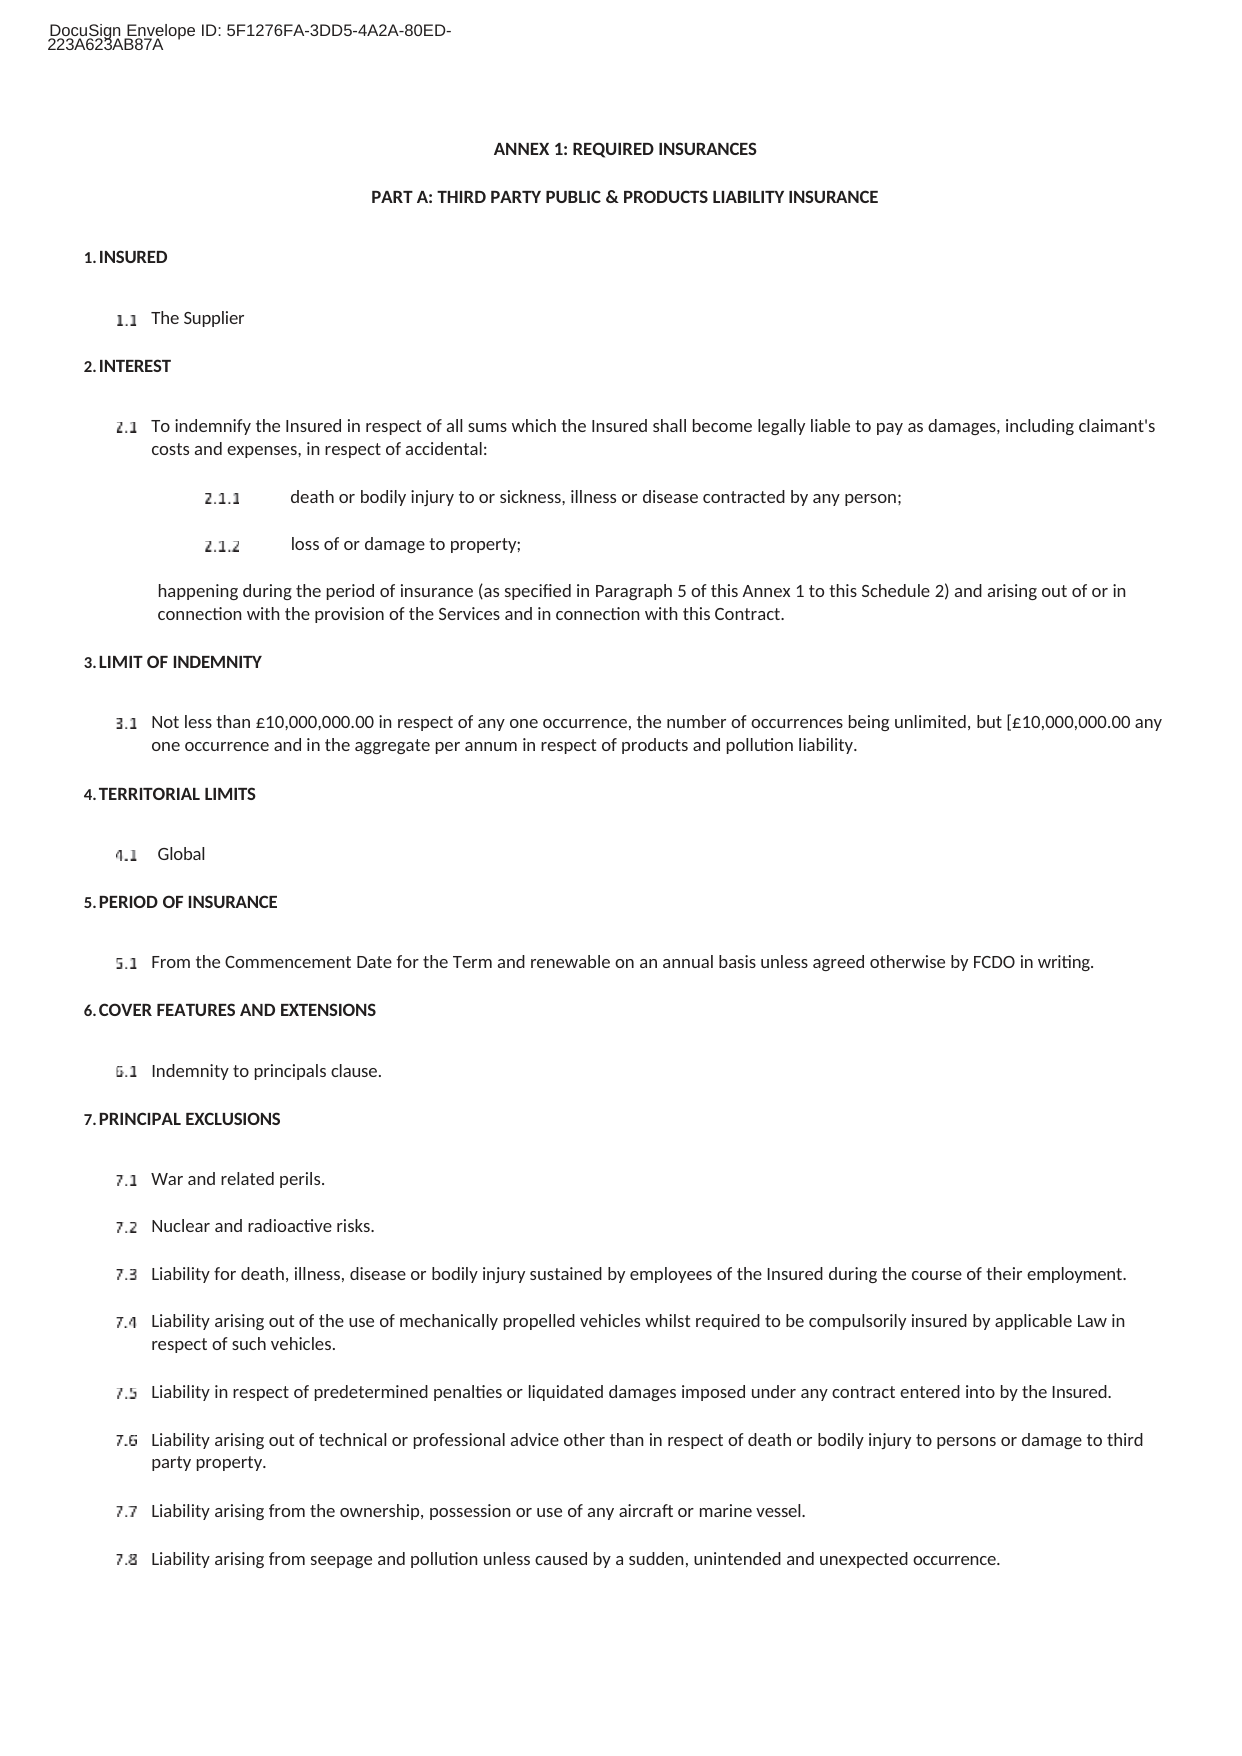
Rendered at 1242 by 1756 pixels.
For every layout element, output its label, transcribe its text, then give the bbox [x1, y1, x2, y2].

subtitle INTEREST [84, 354, 1212, 377]
text Liability in respect of predetermined penalties or liquidated damages imposed under any contract entered into by the Insured. [151, 1380, 1212, 1403]
text death or bodily injury to or sickness, illness or disease contracted by any person; loss of or damage to property; [290, 485, 924, 555]
text happening during the period of insurance (as specified in Paragraph 5 of this Annex 1 to this Schedule 2) and arising out of or in connection with the provision of the Services and in connection with this Contract. [157, 579, 1159, 625]
text Not less than £10,000,000.00 in respect of any one occurrence, the number of occurrences being unlimited, but [£10,000,000.00 any one occurrence and in the aggregate per annum in respect of products and pollution liability. [151, 711, 1166, 757]
list INSURED [84, 246, 1212, 268]
subtitle LIMIT OF INDEMNITY [84, 650, 1212, 673]
text The Supplier [151, 306, 1212, 329]
text PART A: THIRD PARTY PUBLIC & PRODUCTS LIABILITY INSURANCE [287, 185, 963, 208]
text Global [157, 842, 1212, 865]
text Indemnity to principals clause. [151, 1059, 1212, 1082]
subtitle PRINCIPAL EXCLUSIONS [84, 1107, 1212, 1129]
text To indemnify the Insured in respect of all sums which the Insured shall become legally liable to pay as damages, including claimant's costs and expenses, in respect of accidental: [151, 414, 1159, 460]
text Liability arising out of technical or professional advice other than in respect of death or bodily injury to persons or damage to third party property. [151, 1428, 1159, 1474]
text Liability arising from seepage and pollution unless caused by a sudden, unintended and unexpected occurrence. [151, 1547, 1212, 1570]
subtitle COVER FEATURES AND EXTENSIONS [84, 998, 1212, 1021]
text From the Commencement Date for the Term and renewable on an annual basis unless agreed otherwise by FCDO in writing. [151, 950, 1212, 973]
text Liability arising from the ownership, possession or use of any aircraft or marine vessel. [151, 1499, 1212, 1522]
text War and related perils. Nuclear and radioactive risks. [151, 1167, 378, 1237]
subtitle TERRITORIAL LIMITS [84, 782, 1212, 805]
text Liability for death, illness, disease or bodily injury sustained by employees of the Insured during the course of their employment. [151, 1262, 1212, 1284]
text ANNEX 1: REQUIRED INSURANCES [288, 137, 963, 160]
subtitle PERIOD OF INSURANCE [84, 890, 1212, 913]
text Liability arising out of the use of mechanically propelled vehicles whilst required to be compulsorily insured by applicable Law in respect of such vehicles. [151, 1309, 1159, 1355]
